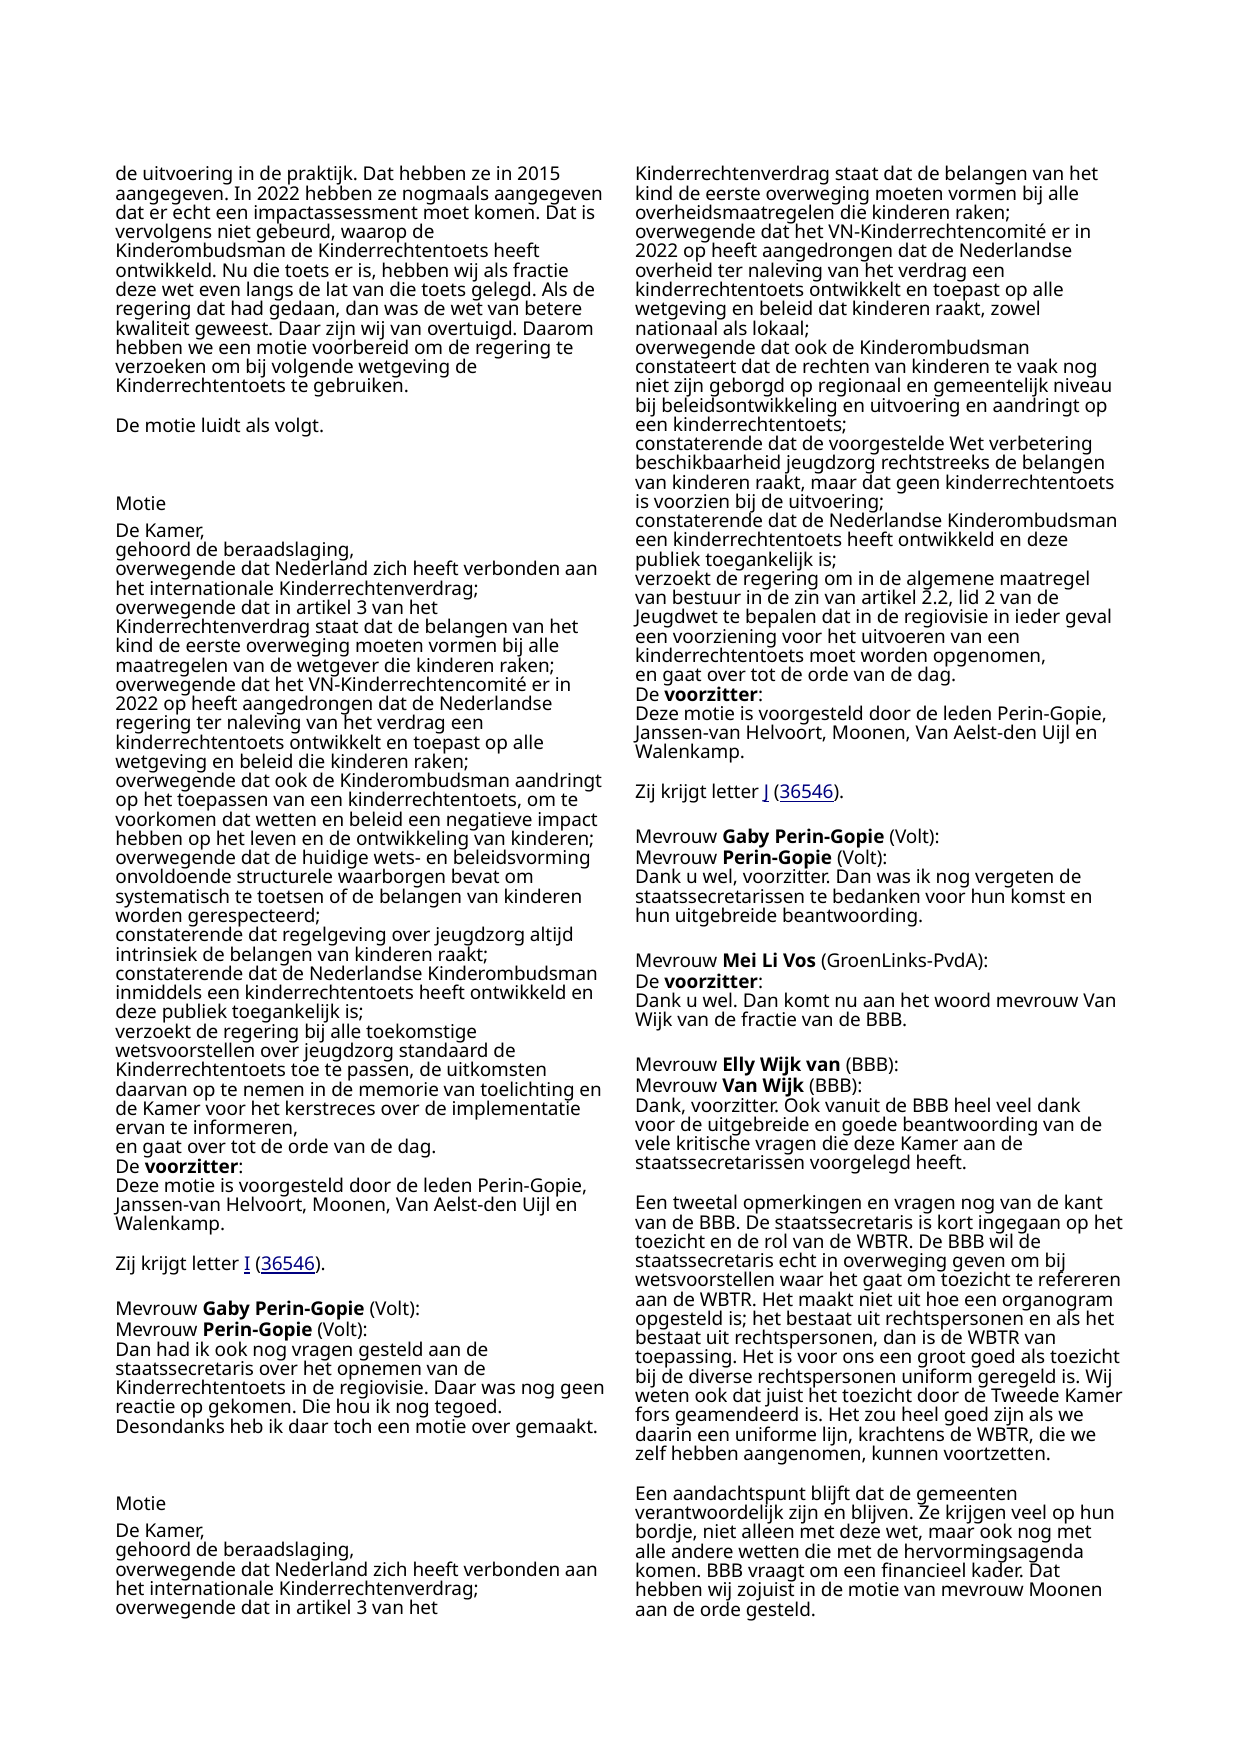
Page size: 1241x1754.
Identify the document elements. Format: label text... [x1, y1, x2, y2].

text Kinderrechtenverdrag staat dat de belangen van het kind de eerste overweging moeten vormen bij alle overheidsmaatregelen die kinderen raken; [635, 165, 1125, 223]
text Deze motie is voorgesteld door de leden Perin-Gopie, Janssen-van Helvoort, Moonen, Van Aelst-den Uijl en Walenkamp. [635, 705, 1125, 763]
text Mevrouw Perin-Gopie (Volt): [635, 849, 1125, 868]
text constaterende dat de voorgestelde Wet verbetering beschikbaarheid jeugdzorg rechtstreeks de belangen van kinderen raakt, maar dat geen kinderrechtentoets is voorzien bij de uitvoering; [635, 435, 1125, 512]
text Een tweetal opmerkingen en vragen nog van de kant van de BBB. De staatssecretaris is kort ingegaan op het toezicht en de rol van de WBTR. De BBB wil de staatssecretaris echt in overweging geven om bij wetsvoorstellen waar het gaat om toezicht te refereren aan de WBTR. Het maakt niet uit hoe een organogram opgesteld is; het bestaat uit rechtspersonen en als het bestaat uit rechtspersonen, dan is de WBTR van toepassing. Het is voor ons een groot goed als toezicht bij de diverse rechtspersonen uniform geregeld is. Wij weten ook dat juist het toezicht door de Tweede Kamer fors geamendeerd is. Het zou heel goed zijn als we daarin een uniforme lijn, krachtens de WBTR, die we zelf hebben aangenomen, kunnen voortzetten. [635, 1194, 1125, 1464]
text en gaat over tot de orde van de dag. [635, 666, 1125, 686]
text De voorzitter: [635, 973, 1125, 992]
text Zij krijgt letter J (36546). [635, 783, 1125, 803]
text verzoekt de regering bij alle toekomstige wetsvoorstellen over jeugdzorg standaard de Kinderrechtentoets toe te passen, de uitkomsten daarvan op te nemen in de memorie van toelichting en de Kamer voor het kerstreces over de implementatie ervan te informeren, [115, 1023, 605, 1138]
text De motie luidt als volgt. [115, 417, 605, 437]
text De Kamer, [115, 522, 605, 541]
text Dank u wel, voorzitter. Dan was ik nog vergeten de staatssecretarissen te bedanken voor hun komst en hun uitgebreide beantwoording. [635, 868, 1125, 926]
text overwegende dat Nederland zich heeft verbonden aan het internationale Kinderrechtenverdrag; [115, 1561, 605, 1599]
text De voorzitter: [635, 686, 1125, 705]
text constaterende dat de Nederlandse Kinderombudsman een kinderrechtentoets heeft ontwikkeld en deze publiek toegankelijk is; [635, 512, 1125, 570]
text Mevrouw Mei Li Vos (GroenLinks-PvdA): [635, 947, 1125, 973]
text Dan had ik ook nog vragen gesteld aan de staatssecretaris over het opnemen van de Kinderrechtentoets in de regiovisie. Daar was nog geen reactie op gekomen. Die hou ik nog tegoed. Desondanks heb ik daar toch een motie over gemaakt. [115, 1341, 605, 1437]
text De voorzitter: [115, 1158, 605, 1177]
text Dank u wel. Dan komt nu aan het woord mevrouw Van Wijk van de fractie van de BBB. [635, 992, 1125, 1031]
text Een aandachtspunt blijft dat de gemeenten verantwoordelijk zijn en blijven. Ze krijgen veel op hun bordje, niet alleen met deze wet, maar ook nog met alle andere wetten die met de hervormingsagenda komen. BBB vraagt om een financieel kader. Dat hebben wij zojuist in de motie van mevrouw Moonen aan de orde gesteld. [635, 1485, 1125, 1620]
text en gaat over tot de orde van de dag. [115, 1138, 605, 1158]
text overwegende dat in artikel 3 van het Kinderrechtenverdrag staat dat de belangen van het kind de eerste overweging moeten vormen bij alle maatregelen van de wetgever die kinderen raken; [115, 599, 605, 676]
text Mevrouw Elly Wijk van (BBB): [635, 1052, 1125, 1077]
text overwegende dat de huidige wets- en beleidsvorming onvoldoende structurele waarborgen bevat om systematisch te toetsen of de belangen van kinderen worden gerespecteerd; [115, 849, 605, 926]
text overwegende dat het VN-Kinderrechtencomité er in 2022 op heeft aangedrongen dat de Nederlandse regering ter naleving van het verdrag een kinderrechtentoets ontwikkelt en toepast op alle wetgeving en beleid die kinderen raken; [115, 676, 605, 772]
text Motie [115, 490, 605, 516]
text verzoekt de regering om in de algemene maatregel van bestuur in de zin van artikel 2.2, lid 2 van de Jeugdwet te bepalen dat in de regiovisie in ieder geval een voorziening voor het uitvoeren van een kinderrechtentoets moet worden opgenomen, [635, 570, 1125, 666]
text constaterende dat regelgeving over jeugdzorg altijd intrinsiek de belangen van kinderen raakt; [115, 926, 605, 965]
text overwegende dat in artikel 3 van het [115, 1599, 605, 1618]
text constaterende dat de Nederlandse Kinderombudsman inmiddels een kinderrechtentoets heeft ontwikkeld en deze publiek toegankelijk is; [115, 965, 605, 1023]
text De Kamer, [115, 1522, 605, 1541]
text gehoord de beraadslaging, [115, 1541, 605, 1561]
text gehoord de beraadslaging, [115, 541, 605, 560]
text overwegende dat het VN-Kinderrechtencomité er in 2022 op heeft aangedrongen dat de Nederlandse overheid ter naleving van het verdrag een kinderrechtentoets ontwikkelt en toepast op alle wetgeving en beleid dat kinderen raakt, zowel nationaal als lokaal; [635, 223, 1125, 339]
text Mevrouw Perin-Gopie (Volt): [115, 1321, 605, 1341]
text Mevrouw Gaby Perin-Gopie (Volt): [115, 1296, 605, 1321]
text overwegende dat Nederland zich heeft verbonden aan het internationale Kinderrechtenverdrag; [115, 560, 605, 599]
text Dank, voorzitter. Ook vanuit de BBB heel veel dank voor de uitgebreide en goede beantwoording van de vele kritische vragen die deze Kamer aan de staatssecretarissen voorgelegd heeft. [635, 1097, 1125, 1174]
text overwegende dat ook de Kinderombudsman constateert dat de rechten van kinderen te vaak nog niet zijn geborgd op regionaal en gemeentelijk niveau bij beleidsontwikkeling en uitvoering en aandringt op een kinderrechtentoets; [635, 339, 1125, 435]
text Zij krijgt letter I (36546). [115, 1255, 605, 1275]
text de uitvoering in de praktijk. Dat hebben ze in 2015 aangegeven. In 2022 hebben ze nogmaals aangegeven dat er echt een impactassessment moet komen. Dat is vervolgens niet gebeurd, waarop de Kinderombudsman de Kinderrechtentoets heeft ontwikkeld. Nu die toets er is, hebben wij als fractie deze wet even langs de lat van die toets gelegd. Als de regering dat had gedaan, dan was de wet van betere kwaliteit geweest. Daar zijn wij van overtuigd. Daarom hebben we een motie voorbereid om de regering te verzoeken om bij volgende wetgeving de Kinderrechtentoets te gebruiken. [115, 165, 605, 397]
text Mevrouw Van Wijk (BBB): [635, 1077, 1125, 1097]
text Mevrouw Gaby Perin-Gopie (Volt): [635, 823, 1125, 849]
text Deze motie is voorgesteld door de leden Perin-Gopie, Janssen-van Helvoort, Moonen, Van Aelst-den Uijl en Walenkamp. [115, 1177, 605, 1235]
text Motie [115, 1490, 605, 1516]
text overwegende dat ook de Kinderombudsman aandringt op het toepassen van een kinderrechtentoets, om te voorkomen dat wetten en beleid een negatieve impact hebben op het leven en de ontwikkeling van kinderen; [115, 772, 605, 849]
